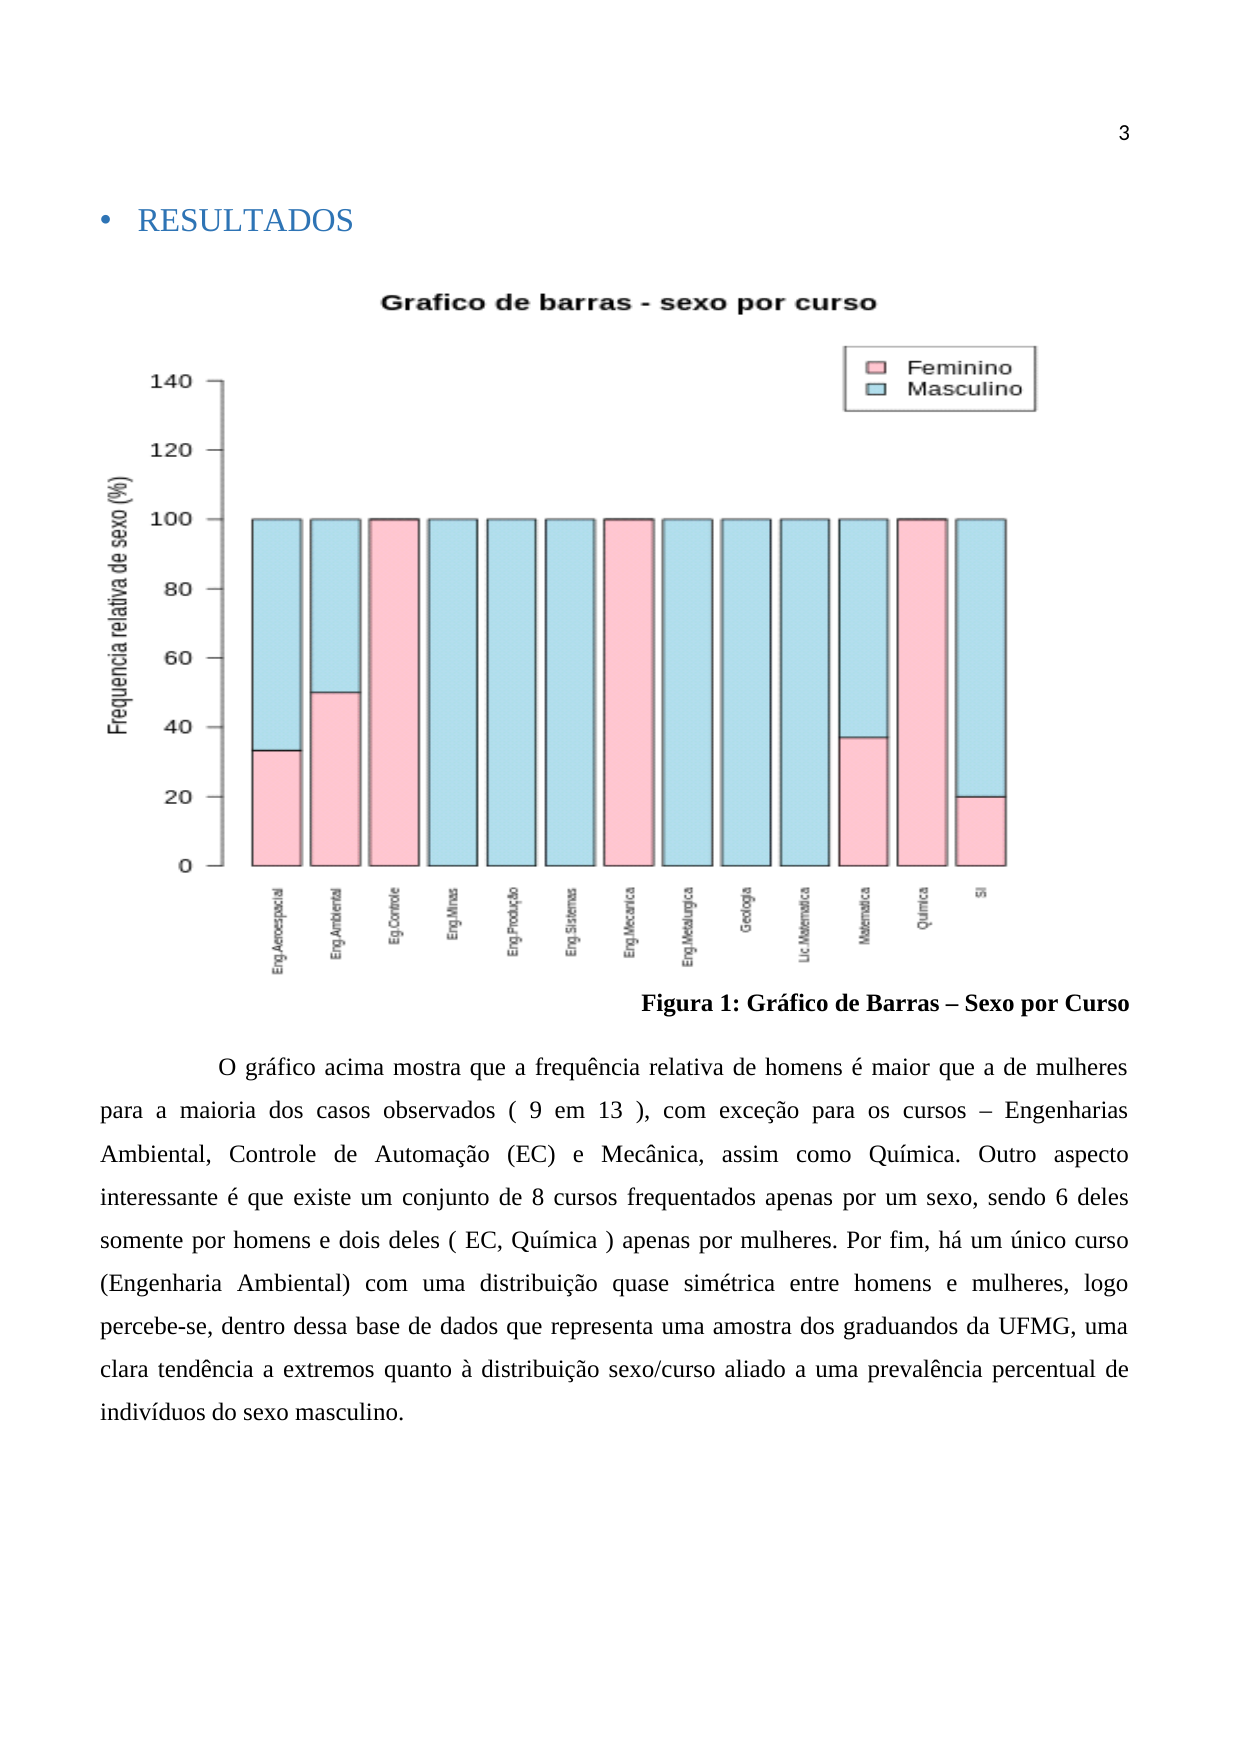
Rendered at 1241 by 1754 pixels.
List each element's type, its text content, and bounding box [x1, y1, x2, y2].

text Figura 1: Gráfico de Barras – Sexo por Curso [100, 988, 1130, 1017]
text O gráfico acima mostra que a frequência relativa de homens é maior que a de mulheres para a maioria dos casos observados ( 9 em 13 ), com exceção para os cursos – Engenharias Ambiental, Controle de Automação (EC) e Mecânica, assim como Química. Outro aspecto interessante é que existe um conjunto de 8 cursos frequentados apenas por um sexo, sendo 6 deles somente por homens e dois deles ( EC, Química ) apenas por mulheres. Por fim, há um único curso (Engenharia Ambiental) com uma distribuição quase simétrica entre homens e mulheres, logo percebe-se, dentro dessa base de dados que representa uma amostra dos graduandos da UFMG, uma clara tendência a extremos quanto à distribuição sexo/curso aliado a uma prevalência percentual de indivíduos do sexo masculino. [100, 1052, 1130, 1426]
list RESULTADOS [62, 201, 1130, 239]
